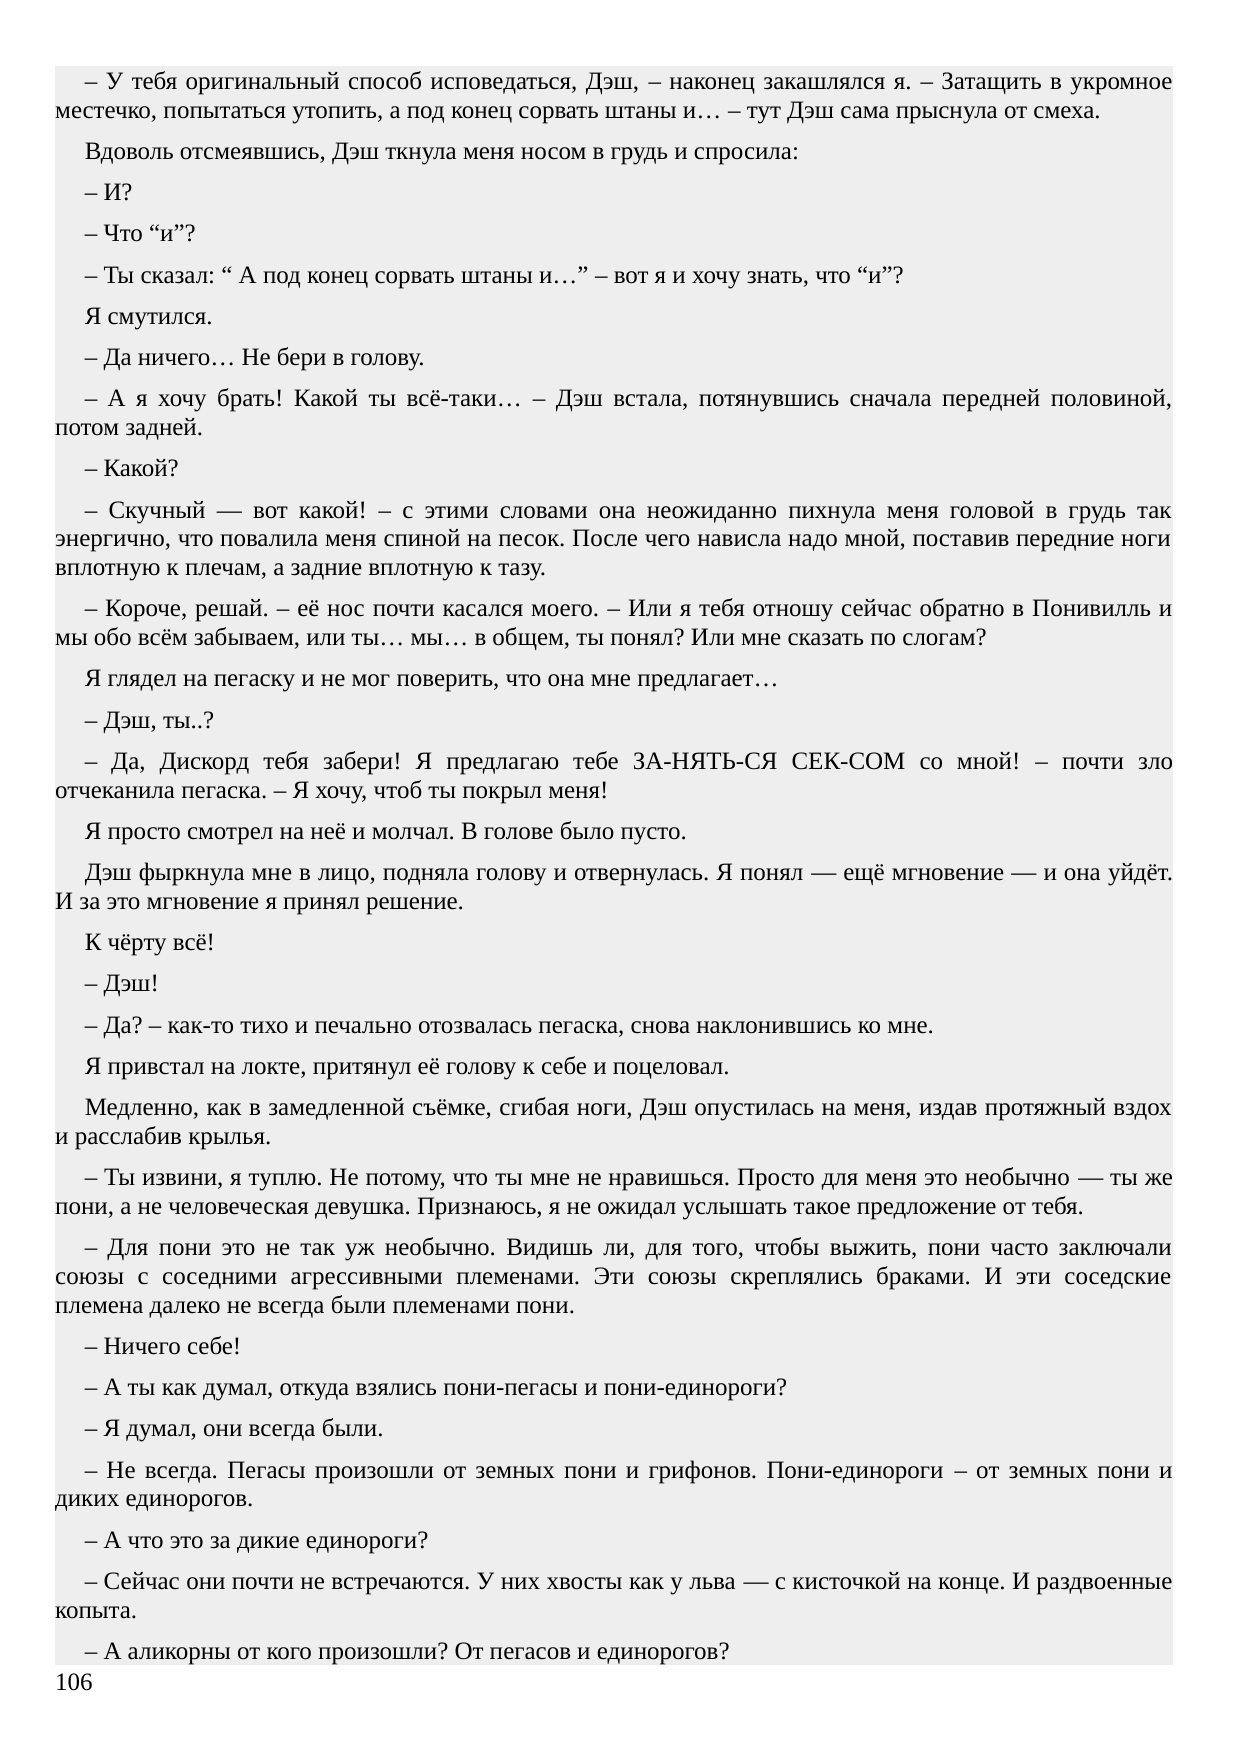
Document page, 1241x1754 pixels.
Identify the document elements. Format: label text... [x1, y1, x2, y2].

text Я привстал на локте, притянул её голову к себе и поцеловал. [55, 1051, 1173, 1080]
text – А я хочу брать! Какой ты всё-таки… – Дэш встала, потянувшись сначала передней половиной, потом задней. [55, 383, 1173, 441]
text – Сейчас они почти не встречаются. У них хвосты как у льва — с кисточкой на конце. И раздвоенные копыта. [55, 1566, 1173, 1623]
text – Я думал, они всегда были. [55, 1413, 1173, 1442]
text – Какой? [55, 453, 1173, 482]
text – Да? – как-то тихо и печально отозвалась пегаска, снова наклонившись ко мне. [55, 1010, 1173, 1038]
text – Ты извини, я туплю. Не потому, что ты мне не нравишься. Просто для меня это необычно — ты же пони, а не человеческая девушка. Признаюсь, я не ожидал услышать такое предложение от тебя. [55, 1162, 1173, 1220]
text Я смутился. [55, 301, 1173, 330]
text Медленно, как в замедленной съёмке, сгибая ноги, Дэш опустилась на меня, издав протяжный вздох и расслабив крылья. [55, 1092, 1173, 1150]
text – Дэш! [55, 968, 1173, 997]
text – Для пони это не так уж необычно. Видишь ли, для того, чтобы выжить, пони часто заключали союзы с соседними агрессивными племенами. Эти союзы скреплялись браками. И эти соседские племена далеко не всегда были племенами пони. [55, 1232, 1173, 1318]
text – Ты сказал: “ А под конец сорвать штаны и…” – вот я и хочу знать, что “и”? [55, 260, 1173, 288]
text – А ты как думал, откуда взялись пони-пегасы и пони-единороги? [55, 1372, 1173, 1401]
text – Да, Дискорд тебя забери! Я предлагаю тебе ЗА-НЯТЬ-СЯ СЕК-СОМ со мной! – почти зло отчеканила пегаска. – Я хочу, чтоб ты покрыл меня! [55, 746, 1173, 803]
text К чёрту всё! [55, 927, 1173, 956]
text – А аликорны от кого произошли? От пегасов и единорогов? [55, 1636, 1173, 1665]
text – Дэш, ты..? [55, 705, 1173, 733]
text Дэш фыркнула мне в лицо, подняла голову и отвернулась. Я понял — ещё мгновение — и она уйдёт. И за это мгновение я принял решение. [55, 857, 1173, 915]
text – Что “и”? [55, 218, 1173, 247]
text – И? [55, 177, 1173, 206]
text – Да ничего… Не бери в голову. [55, 342, 1173, 371]
text – Короче, решай. – её нос почти касался моего. – Или я тебя отношу сейчас обратно в Понивилль и мы обо всём забываем, или ты… мы… в общем, ты понял? Или мне сказать по слогам? [55, 593, 1173, 651]
text Вдоволь отсмеявшись, Дэш ткнула меня носом в грудь и спросила: [55, 136, 1173, 165]
text – А что это за дикие единороги? [55, 1525, 1173, 1553]
text Я просто смотрел на неё и молчал. В голове было пусто. [55, 816, 1173, 845]
text – У тебя оригинальный способ исповедаться, Дэш, – наконец закашлялся я. – Затащить в укромное местечко, попытаться утопить, а под конец сорвать штаны и… – тут Дэш сама прыснула от смеха. [55, 66, 1173, 123]
text Я глядел на пегаску и не мог поверить, что она мне предлагает… [55, 663, 1173, 692]
text – Ничего себе! [55, 1331, 1173, 1360]
text – Не всегда. Пегасы произошли от земных пони и грифонов. Пони-единороги – от земных пони и диких единорогов. [55, 1455, 1173, 1512]
text – Скучный — вот какой! – с этими словами она неожиданно пихнула меня головой в грудь так энергично, что повалила меня спиной на песок. После чего нависла надо мной, поставив передние ноги вплотную к плечам, а задние вплотную к тазу. [55, 495, 1173, 581]
